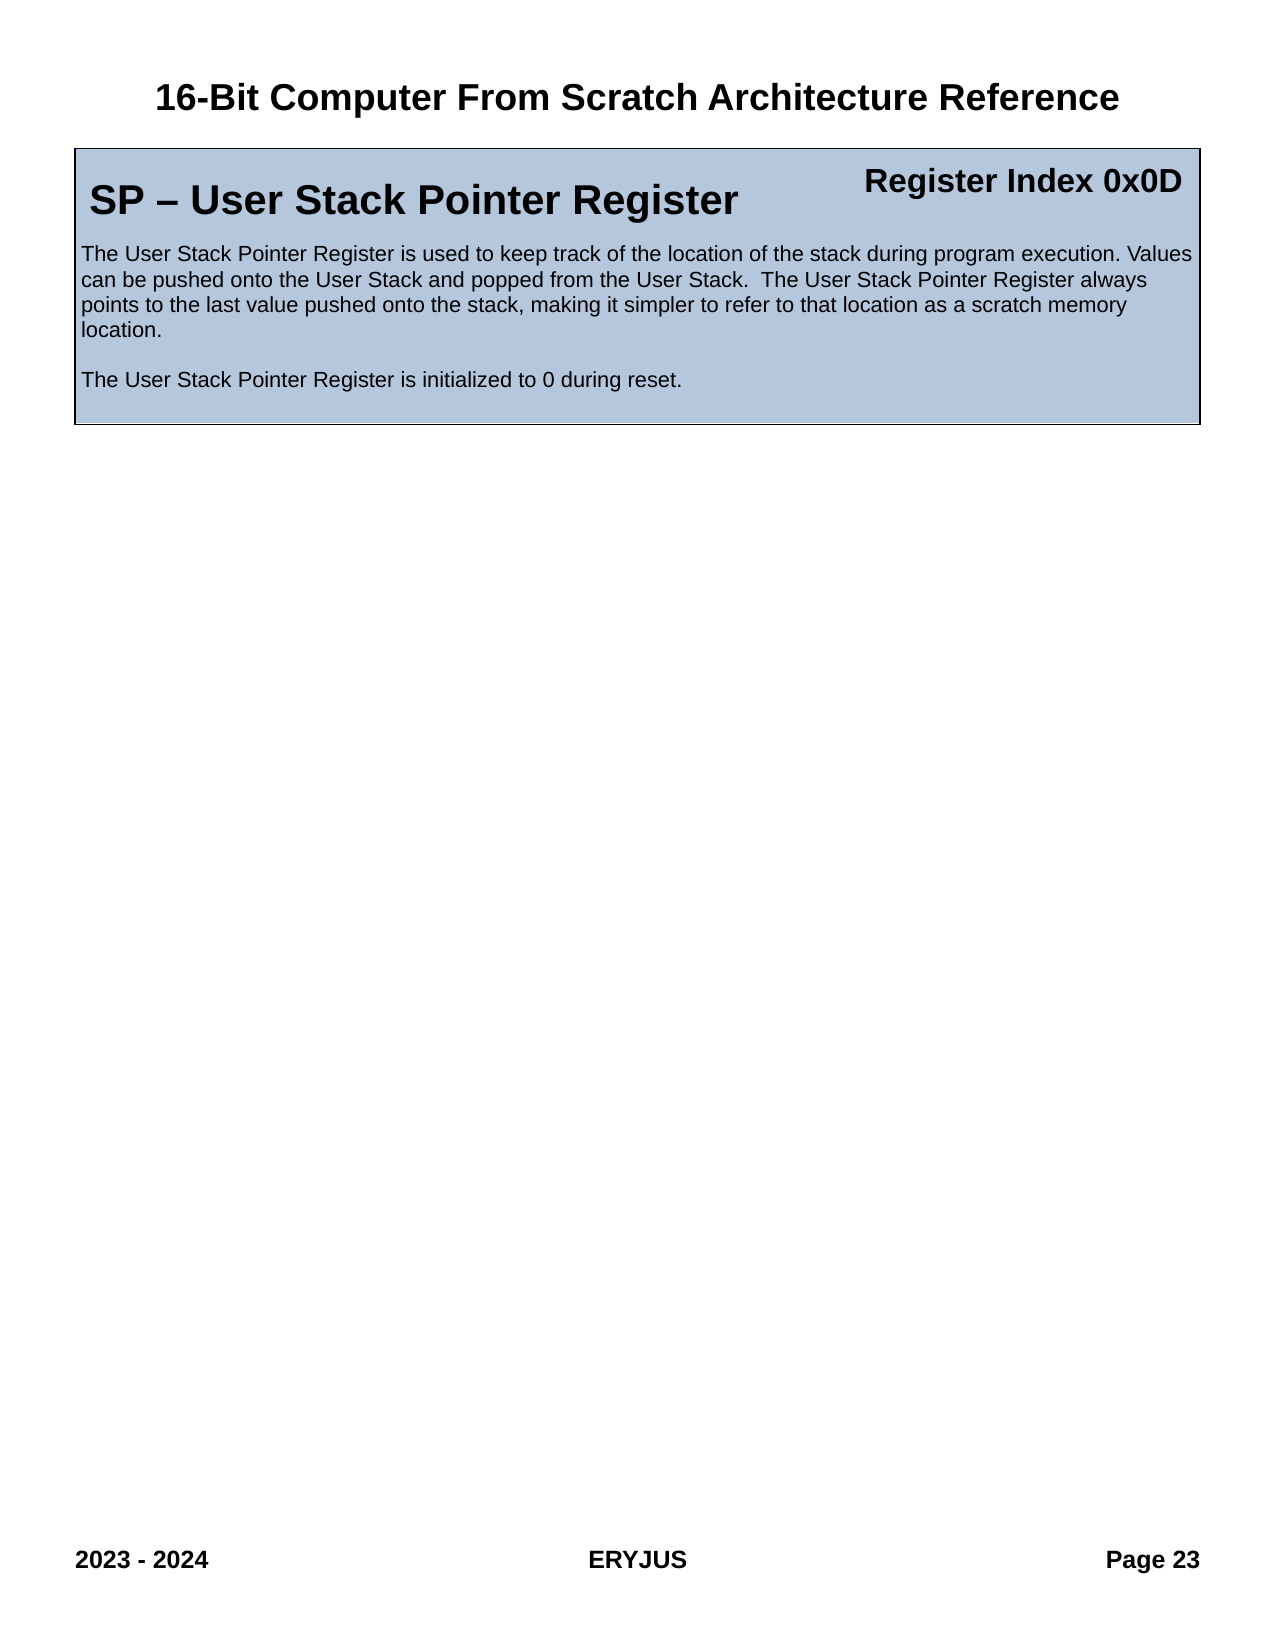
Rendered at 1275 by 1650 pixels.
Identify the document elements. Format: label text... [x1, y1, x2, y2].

table_header Register Index 0x0D [858, 155, 1194, 241]
table_header SP – User Stack Pointer Register [83, 155, 858, 241]
table_header The User Stack Pointer Register is used to keep track of the location of the stack during program execution. Values can be pushed onto the User Stack and popped from the User Stack. The User Stack Pointer Register always points to the last value pushed onto the stack, making it simpler to refer to that location as a scratch memory location. The User Stack Pointer Register is initialized to 0 during reset. [76, 149, 1199, 423]
